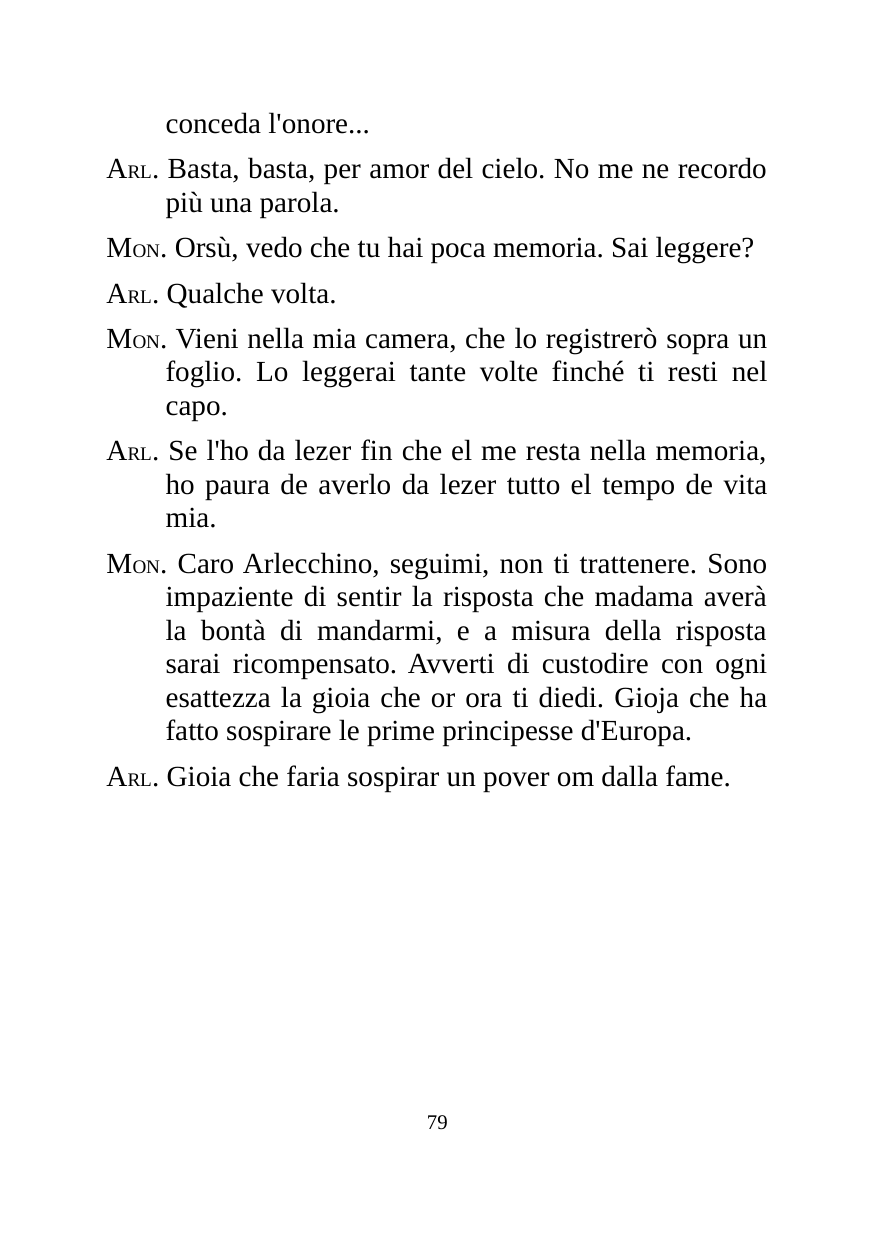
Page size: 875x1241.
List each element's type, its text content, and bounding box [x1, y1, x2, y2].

text Arl. Gioia che faria sospirar un pover om dalla fame. [106, 759, 768, 792]
text Mon. Orsù, vedo che tu hai poca memoria. Sai leggere? [106, 230, 768, 264]
text Mon. Vieni nella mia camera, che lo registrerò sopra un foglio. Lo leggerai tante volte finché ti resti nel capo. [106, 321, 768, 422]
text conceda l'onore... [106, 106, 768, 140]
text Mon. Caro Arlecchino, seguimi, non ti trattenere. Sono impaziente di sentir la risposta che madama averà la bontà di mandarmi, e a misura della risposta sarai ricompensato. Avverti di custodire con ogni esattezza la gioia che or ora ti diedi. Gioja che ha fatto sospirare le prime principesse d'Europa. [106, 546, 768, 747]
text Arl. Qualche volta. [106, 276, 768, 309]
text Arl. Basta, basta, per amor del cielo. No me ne recordo più una parola. [106, 152, 768, 219]
text Arl. Se l'ho da lezer fin che el me resta nella memoria, ho paura de averlo da lezer tutto el tempo de vita mia. [106, 433, 768, 534]
